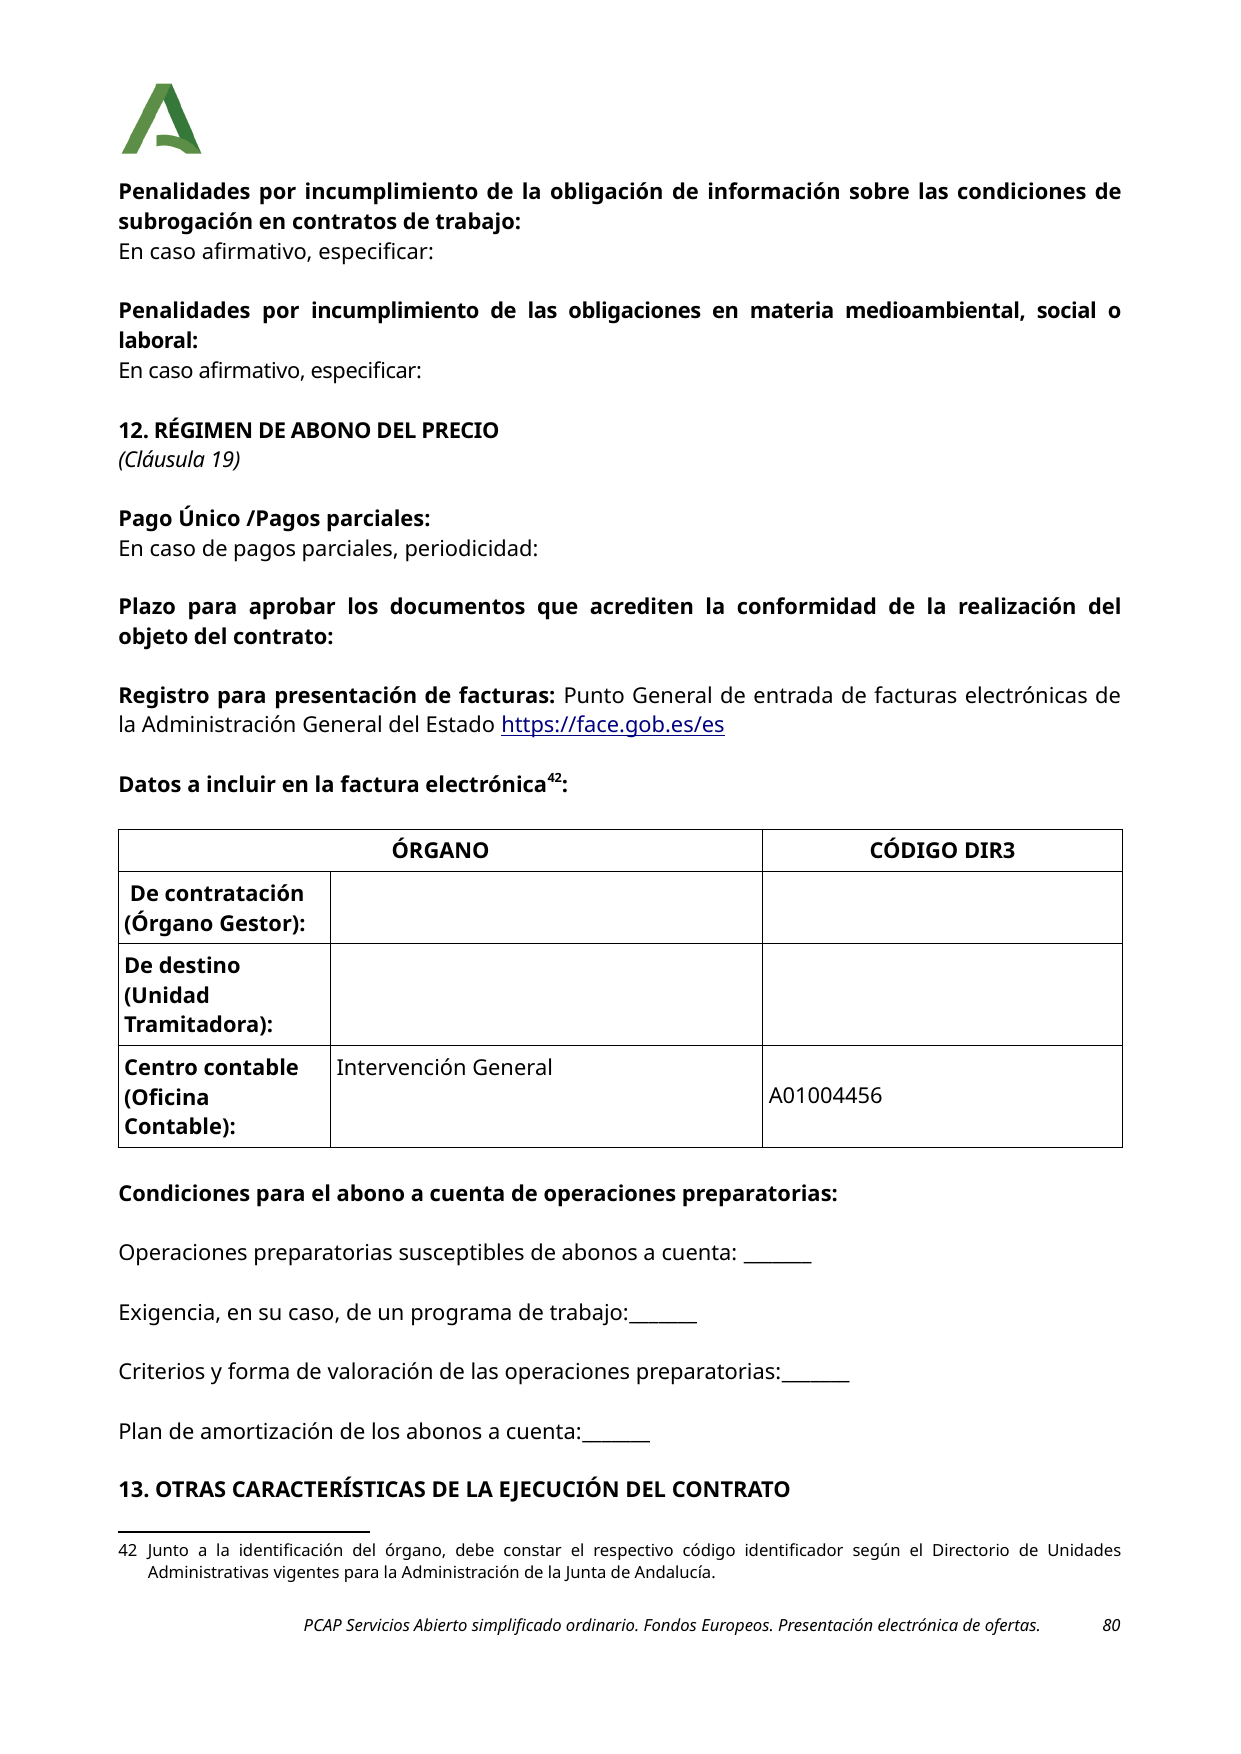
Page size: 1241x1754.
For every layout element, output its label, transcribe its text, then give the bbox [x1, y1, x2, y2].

text (Cláusula 19) [118, 444, 1122, 474]
text Exigencia, en su caso, de un programa de trabajo:_______ [118, 1297, 1122, 1327]
table_header CÓDIGO DIR3 [763, 830, 1122, 871]
picture [117, 79, 206, 158]
text Pago Único /Pagos parciales: [118, 503, 1122, 533]
table_cell Intervención General [331, 1046, 762, 1147]
table_header ÓRGANO [119, 830, 762, 871]
text Penalidades por incumplimiento de la obligación de información sobre las condiciones de subrogación en contratos de trabajo: [118, 176, 1122, 236]
text Registro para presentación de facturas: Punto General de entrada de facturas electrónicas de la Administración General del Estado https://face.gob.es/es [118, 680, 1122, 739]
table_cell De contratación (Órgano Gestor): [119, 872, 330, 943]
text En caso afirmativo, especificar: [118, 236, 1122, 266]
table_cell De destino (Unidad Tramitadora): [119, 944, 330, 1045]
text Criterios y forma de valoración de las operaciones preparatorias:_______ [118, 1356, 1122, 1386]
table_cell [763, 944, 1122, 1045]
text Datos a incluir en la factura electrónica: [118, 769, 1122, 799]
table_cell [331, 872, 762, 943]
text 13. OTRAS CARACTERÍSTICAS DE LA EJECUCIÓN DEL CONTRATO [118, 1474, 1122, 1504]
text 12. RÉGIMEN DE ABONO DEL PRECIO [118, 415, 1122, 444]
text Plan de amortización de los abonos a cuenta:_______ [118, 1416, 1122, 1446]
text Operaciones preparatorias susceptibles de abonos a cuenta: _______ [118, 1237, 1122, 1267]
text En caso de pagos parciales, periodicidad: [118, 533, 1122, 563]
table_cell A01004456 [763, 1046, 1122, 1147]
table_cell Centro contable (Oficina Contable): [119, 1046, 330, 1147]
text Condiciones para el abono a cuenta de operaciones preparatorias: [118, 1178, 1122, 1207]
text Penalidades por incumplimiento de las obligaciones en materia medioambiental, social o laboral: [118, 296, 1122, 355]
text Junto a la identificación del órgano, debe constar el respectivo código identificador según el Directorio de Unidades Administrativas vigentes para la Administración de la Junta de Andalucía. [118, 1538, 1122, 1584]
table_cell [331, 944, 762, 1045]
table_cell [763, 872, 1122, 943]
text Plazo para aprobar los documentos que acrediten la conformidad de la realización del objeto del contrato: [118, 591, 1122, 651]
text En caso afirmativo, especificar: [118, 355, 1122, 385]
